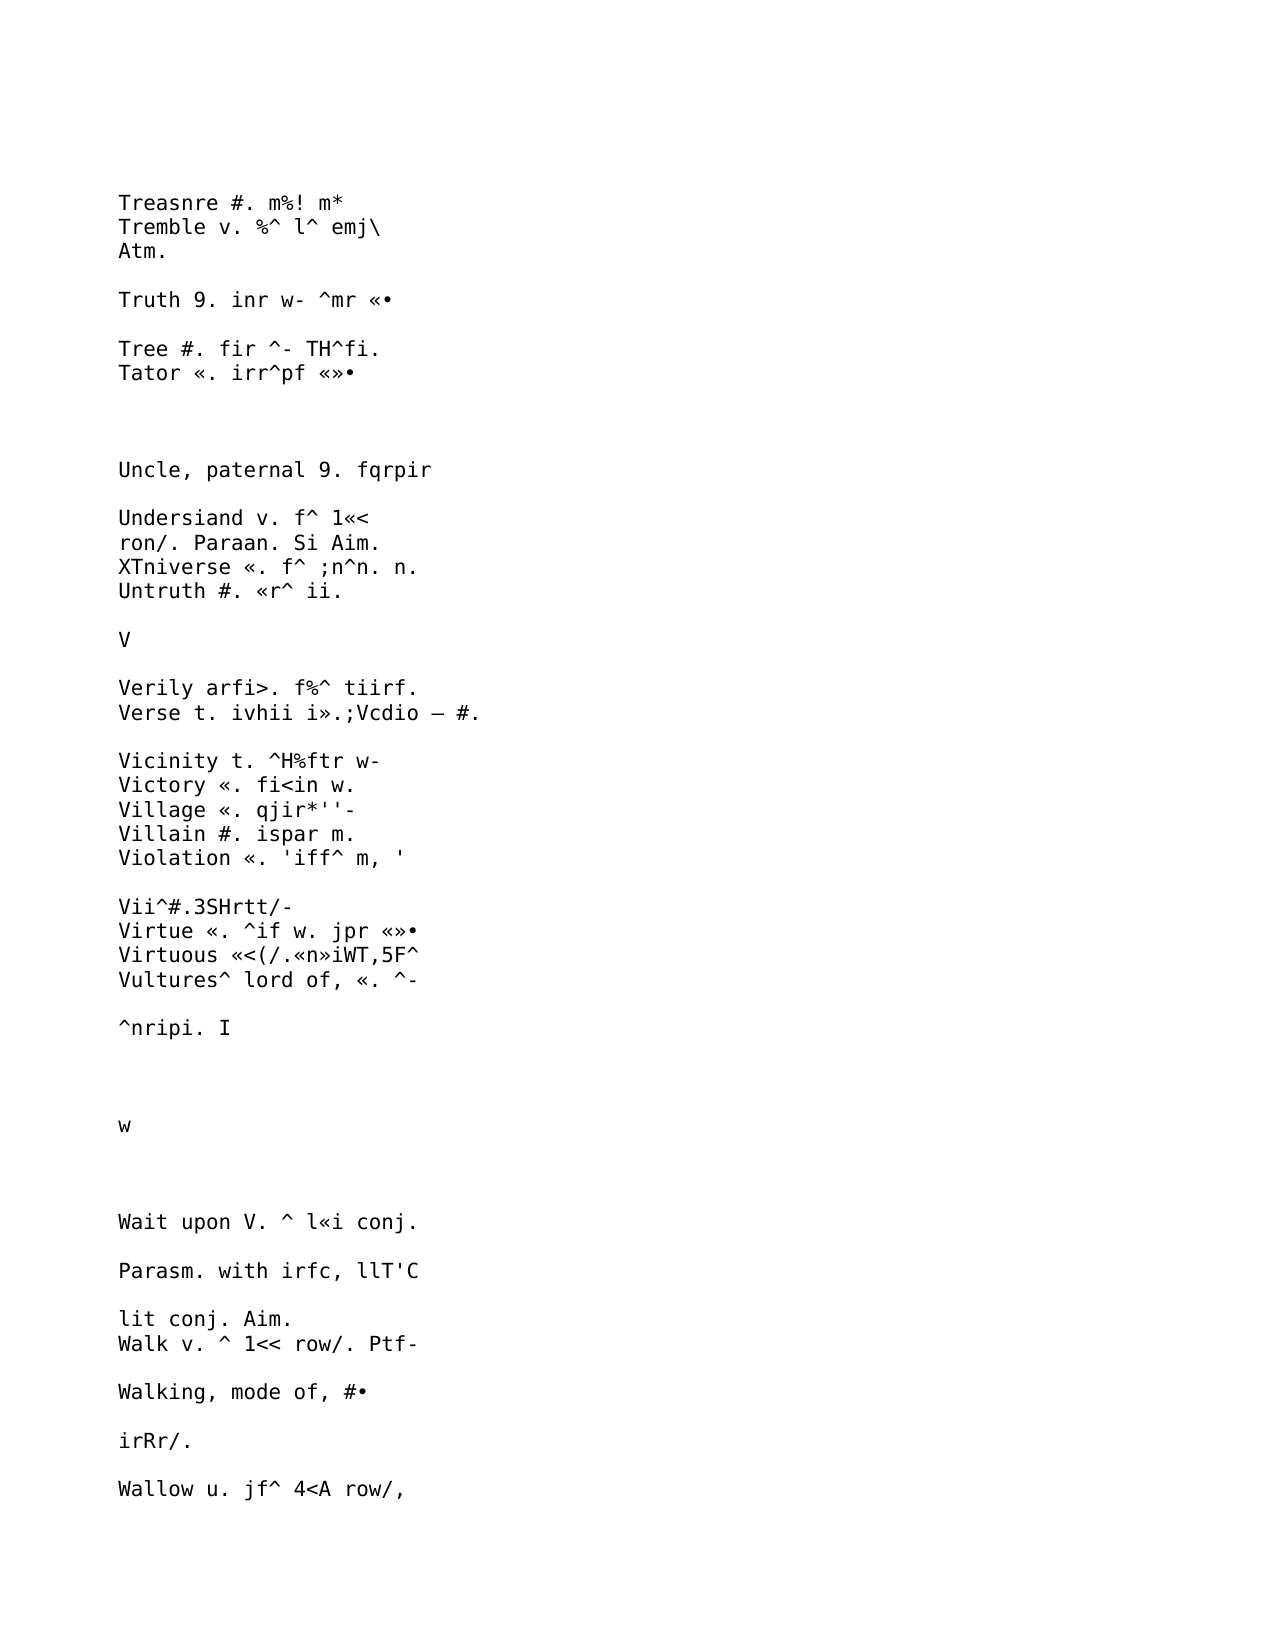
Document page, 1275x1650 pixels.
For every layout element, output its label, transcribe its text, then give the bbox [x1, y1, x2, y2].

text Treasnre #. m%! m* [118, 191, 1157, 215]
text Undersiand v. f^ 1«< [118, 506, 1157, 531]
text Villain #. ispar m. [118, 822, 1157, 846]
text Wait upon V. ^ l«i conj. [118, 1210, 1157, 1234]
text Wallow u. jf^ 4<A row/, [118, 1477, 1157, 1502]
text Violation «. 'iff^ m, ' [118, 846, 1157, 871]
text Victory «. fi<in w. [118, 773, 1157, 798]
text Verily arfi>. f%^ tiirf. [118, 676, 1157, 701]
text w [118, 1113, 1157, 1137]
text V [118, 628, 1157, 652]
text ron/. Paraan. Si Aim. [118, 531, 1157, 555]
text Untruth #. «r^ ii. [118, 579, 1157, 603]
text Walk v. ^ 1<< row/. Ptf- [118, 1332, 1157, 1356]
text Virtuous «<(/.«n»iWT,5F^ [118, 943, 1157, 968]
text Uncle, paternal 9. fqrpir [118, 458, 1157, 482]
text irRr/. [118, 1429, 1157, 1453]
text Vultures^ lord of, «. ^- [118, 968, 1157, 992]
text XTniverse «. f^ ;n^n. n. [118, 555, 1157, 579]
text ^nripi. I [118, 1016, 1157, 1040]
text Walking, mode of, #• [118, 1380, 1157, 1404]
text Tator «. irr^pf «»• [118, 361, 1157, 385]
text Tree #. fir ^- TH^fi. [118, 337, 1157, 361]
text Truth 9. inr w- ^mr «• [118, 288, 1157, 312]
text Tremble v. %^ l^ emj\ [118, 215, 1157, 239]
text lit conj. Aim. [118, 1307, 1157, 1332]
text Atm. [118, 239, 1157, 264]
text Village «. qjir*''- [118, 798, 1157, 822]
text Vicinity t. ^H%ftr w- [118, 749, 1157, 773]
text Vii^#.3SHrtt/- [118, 895, 1157, 919]
text Virtue «. ^if w. jpr «»• [118, 919, 1157, 943]
text Parasm. with irfc, llT'C [118, 1259, 1157, 1283]
text Verse t. ivhii i».;Vcdio — #. [118, 701, 1157, 725]
